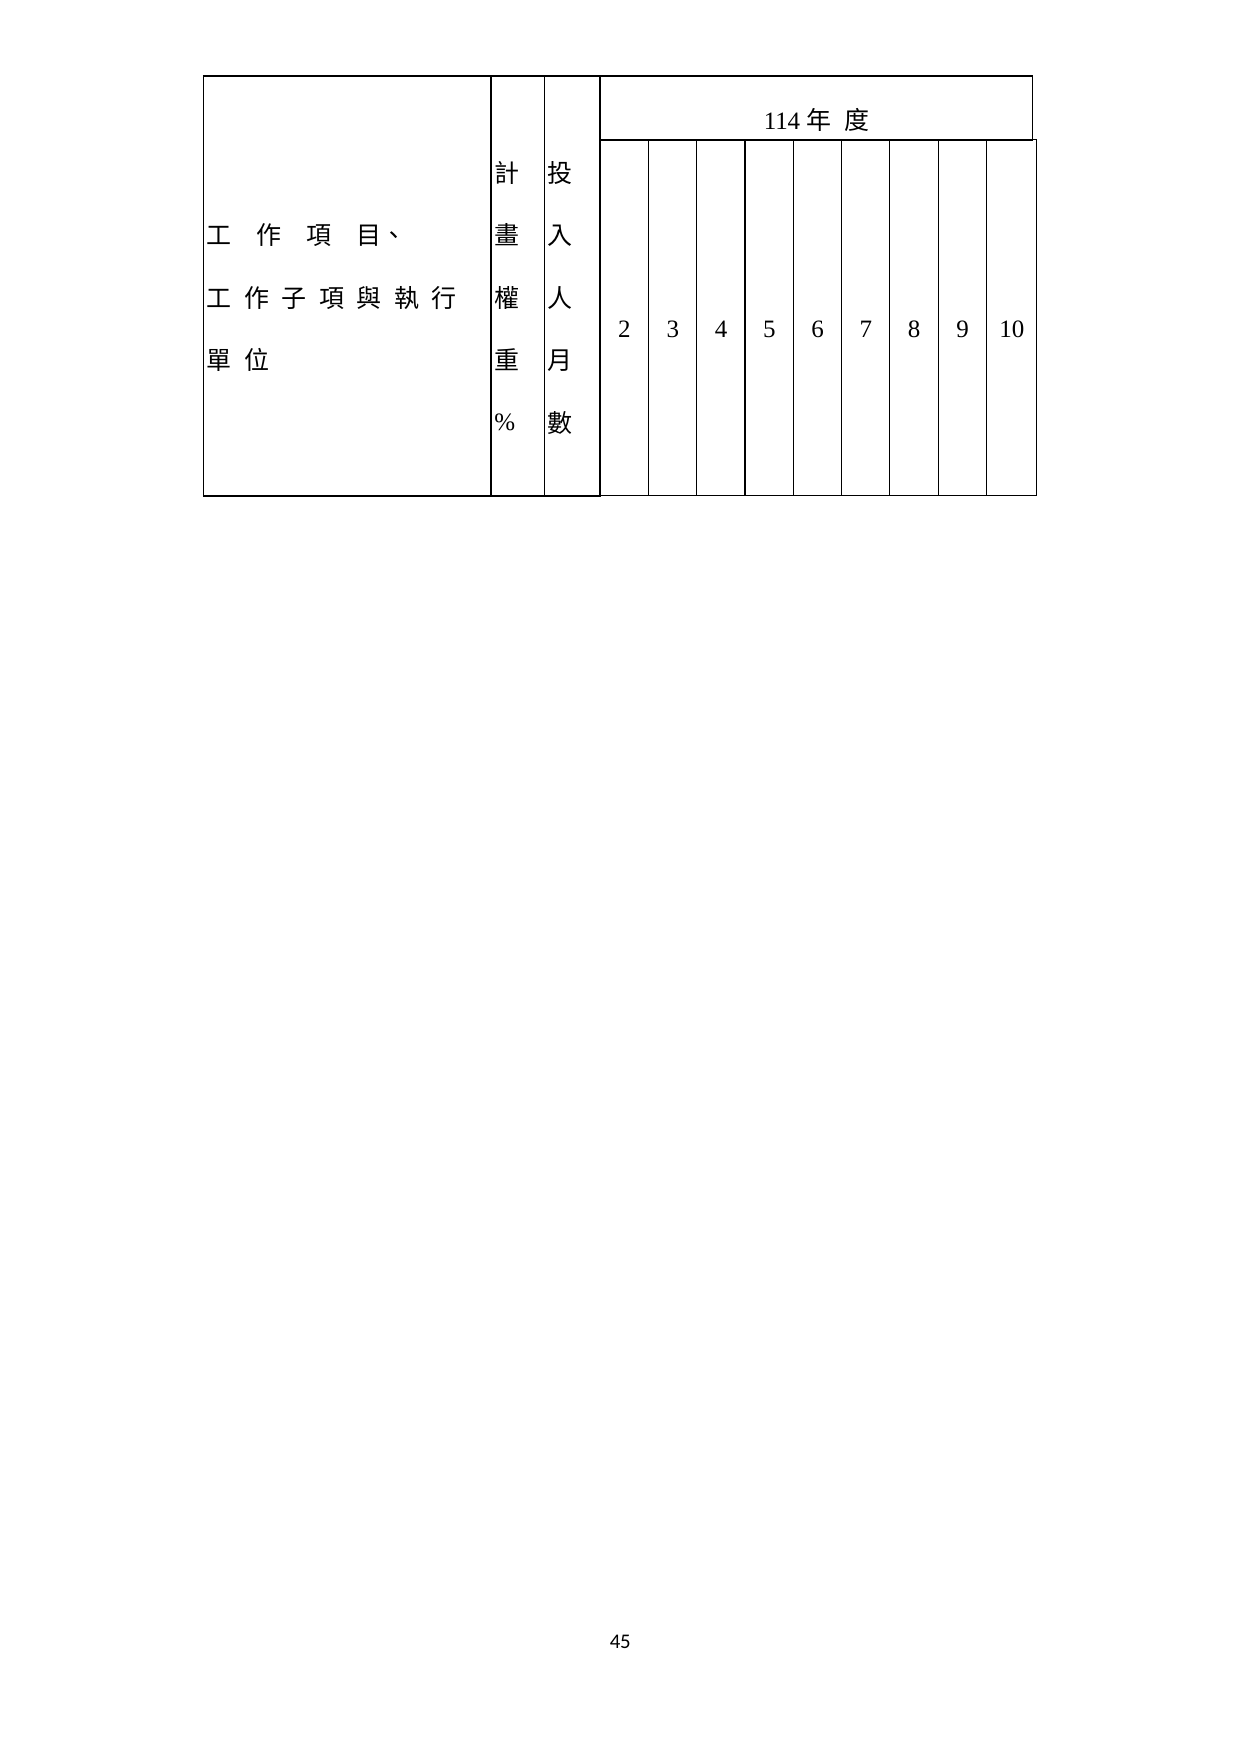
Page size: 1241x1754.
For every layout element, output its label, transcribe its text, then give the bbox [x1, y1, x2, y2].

table_header 工 作 項 目、 工 作 子 項 與 執 行 單 位 [204, 77, 490, 495]
table_cell 5 [746, 141, 793, 495]
table_cell 10 [987, 140, 1036, 495]
table_cell 4 [697, 141, 744, 495]
table_cell 7 [842, 141, 889, 495]
table_cell 8 [890, 141, 938, 495]
table_cell 9 [939, 141, 986, 495]
table_header [1033, 75, 1037, 139]
table_cell 2 [601, 141, 648, 495]
table_cell 3 [649, 141, 696, 495]
table_cell 6 [794, 141, 841, 495]
table_header 114 年 度 [601, 77, 1032, 139]
table_header 計畫 權重 % [492, 77, 544, 495]
table_header 投入 人月 數 [545, 77, 599, 495]
